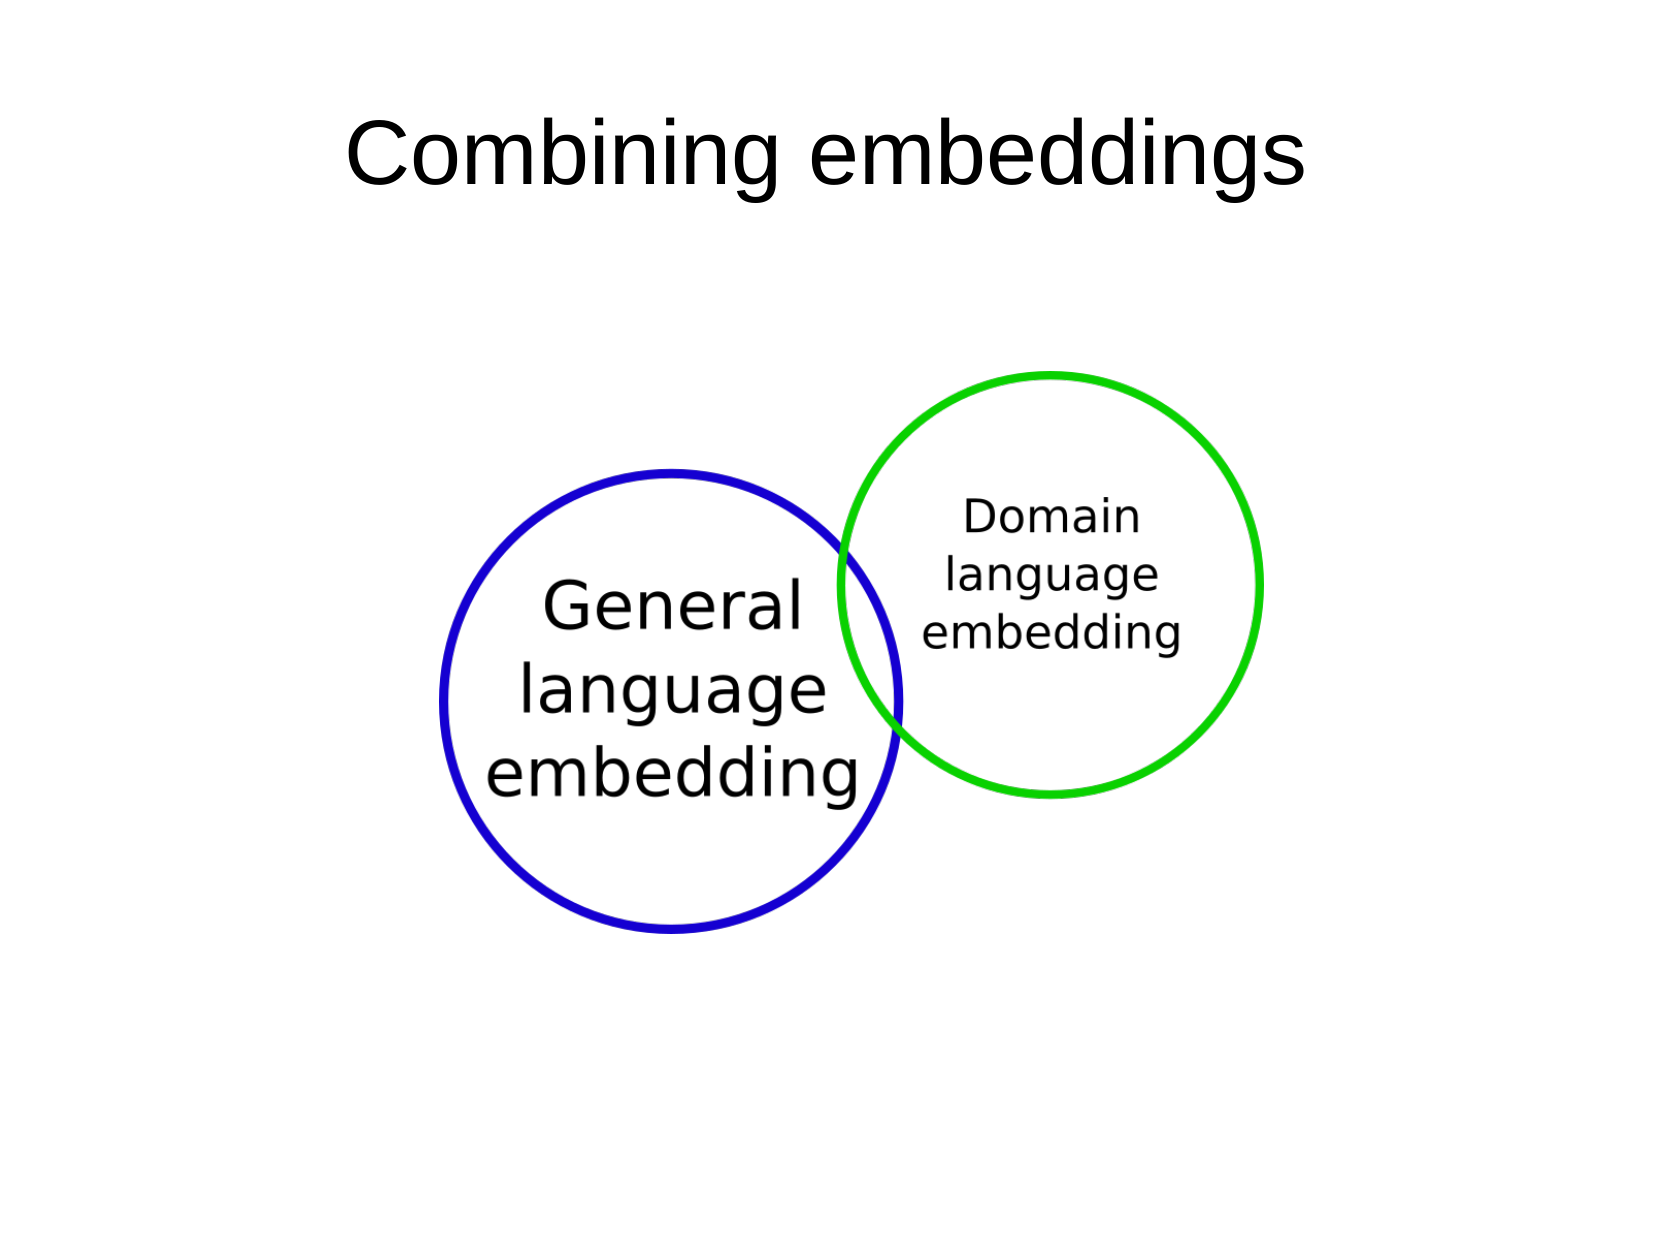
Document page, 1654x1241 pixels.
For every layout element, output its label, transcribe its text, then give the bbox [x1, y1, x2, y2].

title Combining embeddings [82, 49, 1571, 257]
picture [439, 371, 1264, 934]
